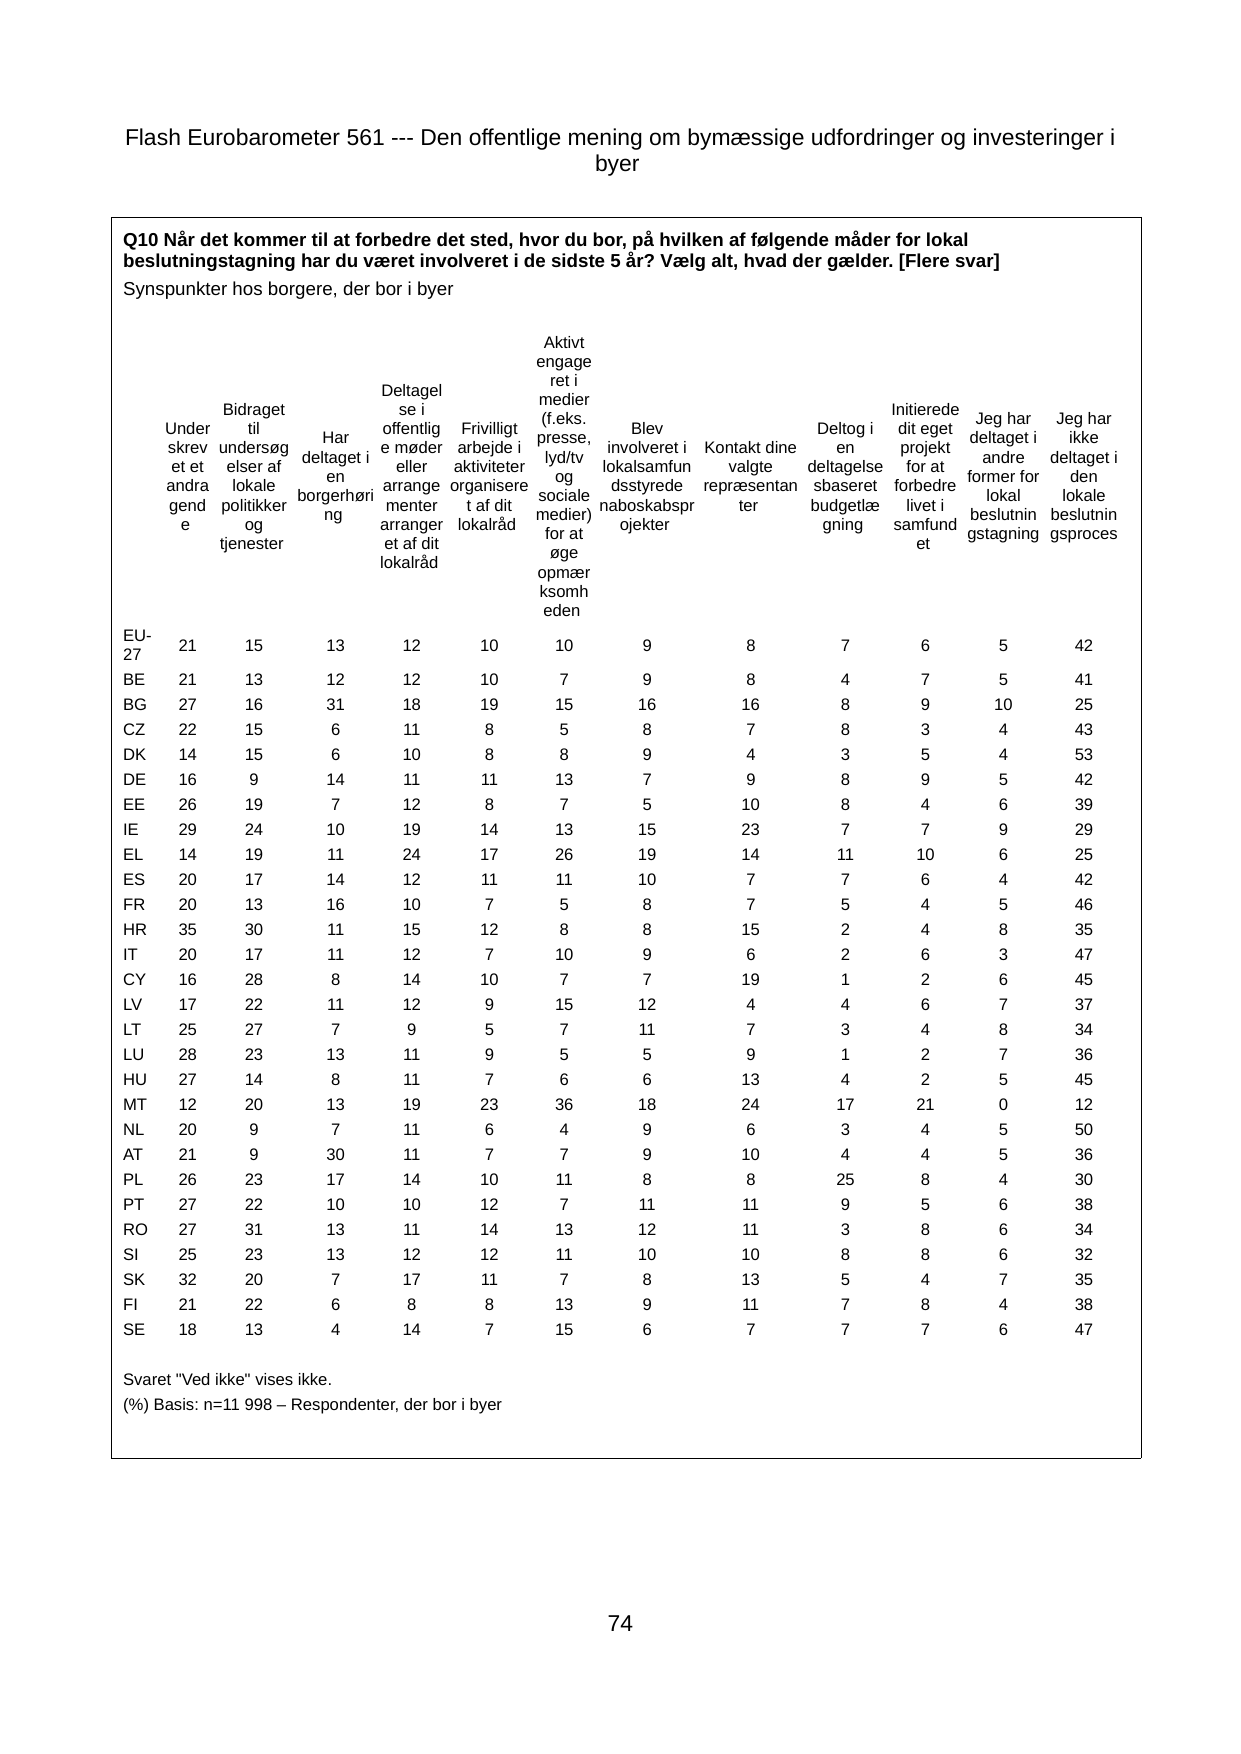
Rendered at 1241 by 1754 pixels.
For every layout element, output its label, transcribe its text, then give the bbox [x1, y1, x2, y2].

table_cell 42 [1044, 767, 1124, 792]
table_cell 4 [963, 1167, 1043, 1192]
table_cell 8 [803, 792, 887, 817]
table_cell 17 [377, 1267, 446, 1292]
table_cell 7 [698, 1017, 803, 1042]
table_cell Deltog i en deltagelsesbaseret budgetlægning [803, 330, 887, 623]
table_cell 9 [698, 767, 803, 792]
table_cell 14 [161, 742, 213, 767]
table_cell 8 [803, 717, 887, 742]
table_cell 12 [446, 1192, 532, 1217]
table_cell 12 [596, 992, 698, 1017]
table_cell 9 [214, 1142, 294, 1167]
table_cell 17 [161, 992, 213, 1017]
table_cell 16 [214, 692, 294, 717]
table_cell 2 [888, 1067, 963, 1092]
table_cell Har deltaget i en borgerhøring [294, 330, 377, 623]
table_cell [161, 1342, 213, 1367]
table_cell 8 [803, 1242, 887, 1267]
table_cell 7 [446, 942, 532, 967]
table_cell 4 [888, 1017, 963, 1042]
table_cell PT [120, 1192, 161, 1217]
table_cell 12 [161, 1092, 213, 1117]
table_cell 3 [803, 742, 887, 767]
table_cell 5 [532, 1042, 596, 1067]
table_cell 21 [161, 1292, 213, 1317]
table_cell 22 [214, 1292, 294, 1317]
table_cell 8 [596, 1167, 698, 1192]
table_cell 25 [1044, 692, 1124, 717]
table_cell 10 [698, 1242, 803, 1267]
table_cell 13 [532, 1292, 596, 1317]
table_cell [446, 302, 532, 329]
table_cell 7 [532, 667, 596, 692]
table_cell 5 [596, 792, 698, 817]
table_cell LV [120, 992, 161, 1017]
table_cell 42 [1044, 623, 1124, 667]
table_cell 6 [294, 717, 377, 742]
table_cell 6 [294, 1292, 377, 1317]
table_cell 13 [294, 623, 377, 667]
table_cell 13 [698, 1067, 803, 1092]
table_cell 11 [596, 1192, 698, 1217]
table_cell 7 [803, 867, 887, 892]
table_cell 7 [294, 792, 377, 817]
table_cell CZ [120, 717, 161, 742]
table_cell 25 [161, 1242, 213, 1267]
table_cell 12 [1044, 1092, 1124, 1117]
table_cell 6 [888, 992, 963, 1017]
table_cell 4 [698, 992, 803, 1017]
table_cell 11 [532, 867, 596, 892]
table_cell 5 [963, 623, 1043, 667]
table_cell 2 [803, 917, 887, 942]
table_cell 9 [596, 942, 698, 967]
table_cell 9 [596, 667, 698, 692]
table_cell DK [120, 742, 161, 767]
table_cell 13 [294, 1217, 377, 1242]
table_cell 29 [161, 817, 213, 842]
table_cell 20 [214, 1092, 294, 1117]
table_cell 4 [698, 742, 803, 767]
table_cell ES [120, 867, 161, 892]
table_cell 5 [532, 717, 596, 742]
table_cell 34 [1044, 1017, 1124, 1042]
table_cell 11 [698, 1292, 803, 1317]
table_cell [698, 1342, 803, 1367]
table_cell 29 [1044, 817, 1124, 842]
table_cell DE [120, 767, 161, 792]
table_cell 9 [596, 742, 698, 767]
table_cell 14 [377, 967, 446, 992]
table_cell Deltagelse i offentlige møder eller arrangementer arrangeret af dit lokalråd [377, 330, 446, 623]
table_cell 23 [214, 1042, 294, 1067]
table_cell 46 [1044, 892, 1124, 917]
table_cell 10 [698, 792, 803, 817]
table_cell 5 [596, 1042, 698, 1067]
table_cell 3 [803, 1017, 887, 1042]
table_cell 47 [1044, 1317, 1124, 1342]
table_cell 22 [214, 992, 294, 1017]
table_cell Aktivt engageret i medier (f.eks. presse, lyd/tv og sociale medier) for at øge opmærksomheden [532, 330, 596, 623]
table_cell 6 [698, 1117, 803, 1142]
table_cell 8 [532, 917, 596, 942]
table_cell 7 [963, 1042, 1043, 1067]
table_cell 9 [596, 1142, 698, 1167]
table_cell 11 [532, 1167, 596, 1192]
table_cell 28 [161, 1042, 213, 1067]
table_cell 8 [596, 1267, 698, 1292]
table_cell 15 [532, 992, 596, 1017]
table_cell 19 [698, 967, 803, 992]
table_cell 8 [532, 742, 596, 767]
table_cell FR [120, 892, 161, 917]
table_cell 21 [888, 1092, 963, 1117]
table_cell 13 [214, 667, 294, 692]
table_cell 19 [596, 842, 698, 867]
table_cell 37 [1044, 992, 1124, 1017]
table_cell 13 [532, 767, 596, 792]
table_cell 11 [377, 1042, 446, 1067]
table_cell 16 [698, 692, 803, 717]
table_cell Jeg har deltaget i andre former for lokal beslutningstagning [963, 330, 1043, 623]
table_cell 10 [698, 1142, 803, 1167]
table_cell 20 [161, 1117, 213, 1142]
table_cell 10 [532, 623, 596, 667]
table_cell [294, 302, 377, 329]
table_cell Frivilligt arbejde i aktiviteter organiseret af dit lokalråd [446, 330, 532, 623]
table_cell 23 [446, 1092, 532, 1117]
table_cell 14 [698, 842, 803, 867]
table_cell 4 [888, 792, 963, 817]
table_cell 13 [214, 1317, 294, 1342]
table_cell [377, 302, 446, 329]
table_cell 11 [294, 942, 377, 967]
table_cell 10 [446, 1167, 532, 1192]
table_cell 14 [377, 1317, 446, 1342]
table_cell 6 [596, 1067, 698, 1092]
table_cell 8 [294, 967, 377, 992]
table_cell HR [120, 917, 161, 942]
table_cell 5 [532, 892, 596, 917]
table_cell CY [120, 967, 161, 992]
table_cell [294, 1342, 377, 1367]
table_cell [161, 302, 213, 329]
table_cell 7 [803, 1292, 887, 1317]
table_cell 2 [888, 1042, 963, 1067]
table_cell 9 [888, 692, 963, 717]
table_cell 4 [963, 1292, 1043, 1317]
table_cell 14 [446, 1217, 532, 1242]
table_cell 10 [377, 1192, 446, 1217]
table_cell 20 [161, 892, 213, 917]
table_cell 11 [377, 1067, 446, 1092]
table_cell 9 [446, 1042, 532, 1067]
table_cell 18 [596, 1092, 698, 1117]
table_cell 9 [377, 1017, 446, 1042]
table_cell 10 [446, 967, 532, 992]
table_cell 11 [446, 767, 532, 792]
table_cell 9 [214, 767, 294, 792]
table_cell 9 [214, 1117, 294, 1142]
table_cell 7 [532, 967, 596, 992]
table_cell 13 [532, 1217, 596, 1242]
table_cell 7 [446, 892, 532, 917]
table_cell 41 [1044, 667, 1124, 692]
table_cell 18 [161, 1317, 213, 1342]
table_cell [596, 302, 698, 329]
table_cell 12 [446, 917, 532, 942]
table_cell 11 [294, 992, 377, 1017]
table_cell 11 [532, 1242, 596, 1267]
table_cell 8 [963, 1017, 1043, 1042]
table_cell 10 [446, 667, 532, 692]
table_cell 15 [214, 717, 294, 742]
table_cell 10 [294, 817, 377, 842]
table_cell 11 [377, 1217, 446, 1242]
table_cell 4 [963, 867, 1043, 892]
table_cell 12 [596, 1217, 698, 1242]
table_cell 8 [888, 1167, 963, 1192]
table_cell 2 [888, 967, 963, 992]
table_cell 11 [377, 1117, 446, 1142]
table_cell 8 [446, 717, 532, 742]
table_cell 5 [803, 892, 887, 917]
table_cell 0 [963, 1092, 1043, 1117]
table_cell Synspunkter hos borgere, der bor i byer [120, 275, 1124, 302]
table_cell 5 [963, 1142, 1043, 1167]
table_cell [803, 302, 887, 329]
table_cell 12 [446, 1242, 532, 1267]
table_cell 9 [596, 623, 698, 667]
table_cell 5 [963, 892, 1043, 917]
table_cell [120, 330, 161, 623]
table_cell 7 [596, 767, 698, 792]
table_cell 4 [963, 742, 1043, 767]
table_cell SI [120, 1242, 161, 1267]
table_cell 4 [888, 917, 963, 942]
table_cell 11 [377, 1142, 446, 1167]
table_cell 36 [1044, 1042, 1124, 1067]
table_cell 14 [446, 817, 532, 842]
table_cell 6 [698, 942, 803, 967]
table_cell 27 [161, 1067, 213, 1092]
table_cell 7 [294, 1117, 377, 1142]
table_cell 23 [214, 1242, 294, 1267]
table_cell 6 [888, 867, 963, 892]
table_cell 8 [596, 892, 698, 917]
table_cell 14 [294, 767, 377, 792]
table_cell [963, 302, 1043, 329]
table_cell 13 [294, 1042, 377, 1067]
table_cell 11 [446, 867, 532, 892]
table_cell BE [120, 667, 161, 692]
table_cell IT [120, 942, 161, 967]
table_cell 15 [214, 742, 294, 767]
table_cell 7 [532, 1192, 596, 1217]
table_cell 16 [161, 967, 213, 992]
table_cell (%) Basis: n=11 998 – Respondenter, der bor i byer [120, 1392, 1124, 1417]
table_cell 50 [1044, 1117, 1124, 1142]
table_cell 8 [698, 623, 803, 667]
table_cell 9 [963, 817, 1043, 842]
table_cell 8 [888, 1242, 963, 1267]
table_cell 4 [888, 1117, 963, 1142]
table_cell 10 [377, 892, 446, 917]
table_cell 7 [596, 967, 698, 992]
table_cell 24 [698, 1092, 803, 1117]
table_cell [888, 1342, 963, 1367]
table_cell 8 [803, 767, 887, 792]
table_cell 4 [888, 1142, 963, 1167]
table_cell 6 [963, 842, 1043, 867]
table_cell 14 [161, 842, 213, 867]
table_cell AT [120, 1142, 161, 1167]
table_cell 7 [698, 1317, 803, 1342]
table_cell 20 [214, 1267, 294, 1292]
table_cell 4 [803, 992, 887, 1017]
table_cell 1 [803, 967, 887, 992]
table_cell 5 [888, 742, 963, 767]
table_cell 13 [294, 1092, 377, 1117]
table_cell 5 [963, 1067, 1043, 1092]
table_cell 7 [446, 1317, 532, 1342]
table_cell 8 [698, 667, 803, 692]
table_cell [214, 302, 294, 329]
table_cell 24 [377, 842, 446, 867]
table_cell 7 [446, 1067, 532, 1092]
table_cell 10 [888, 842, 963, 867]
table_cell 11 [377, 767, 446, 792]
table_cell 9 [596, 1292, 698, 1317]
table_cell 12 [294, 667, 377, 692]
table_cell PL [120, 1167, 161, 1192]
table_cell 8 [596, 917, 698, 942]
table_cell 28 [214, 967, 294, 992]
table_cell 12 [377, 792, 446, 817]
table_cell 7 [888, 1317, 963, 1342]
table_cell 10 [446, 623, 532, 667]
table_cell 5 [963, 1117, 1043, 1142]
table_cell 7 [532, 1142, 596, 1167]
table_cell 19 [377, 1092, 446, 1117]
table_cell 5 [888, 1192, 963, 1217]
table_cell [214, 1342, 294, 1367]
table_cell 15 [596, 817, 698, 842]
table_cell 6 [963, 792, 1043, 817]
table_cell 6 [963, 967, 1043, 992]
table_cell 31 [214, 1217, 294, 1242]
table_cell 32 [161, 1267, 213, 1292]
table_cell 30 [294, 1142, 377, 1167]
table_cell [1044, 302, 1124, 329]
table_cell 42 [1044, 867, 1124, 892]
table_cell 8 [596, 717, 698, 742]
table_cell 35 [1044, 1267, 1124, 1292]
table_cell 15 [377, 917, 446, 942]
table_cell 26 [161, 1167, 213, 1192]
table_cell 14 [377, 1167, 446, 1192]
table_cell 6 [963, 1317, 1043, 1342]
table_cell IE [120, 817, 161, 842]
table_cell NL [120, 1117, 161, 1142]
table_cell 4 [803, 1142, 887, 1167]
table_cell 47 [1044, 942, 1124, 967]
table_cell 11 [377, 717, 446, 742]
table_cell 11 [698, 1217, 803, 1242]
table_cell 17 [214, 942, 294, 967]
table_cell 11 [596, 1017, 698, 1042]
table_cell 35 [161, 917, 213, 942]
table_cell 53 [1044, 742, 1124, 767]
table_cell 13 [214, 892, 294, 917]
table_cell 36 [532, 1092, 596, 1117]
table_cell FI [120, 1292, 161, 1317]
table_cell 2 [803, 942, 887, 967]
table_cell 12 [377, 992, 446, 1017]
table_cell 7 [698, 892, 803, 917]
table_cell 8 [446, 792, 532, 817]
table_cell 8 [963, 917, 1043, 942]
table_cell 4 [803, 667, 887, 692]
table_cell 7 [294, 1017, 377, 1042]
table_cell 3 [803, 1117, 887, 1142]
table_cell 7 [698, 867, 803, 892]
table_cell [963, 1342, 1043, 1367]
table_header Q10 Når det kommer til at forbedre det sted, hvor du bor, på hvilken af følgende måder for lokal beslutningstagning har du været involveret i de sidste 5 år? Vælg alt, hvad der gælder. [Flere svar] [120, 226, 1124, 275]
table_cell 15 [532, 1317, 596, 1342]
table_cell 9 [446, 992, 532, 1017]
table_cell 27 [161, 692, 213, 717]
table_cell 8 [446, 1292, 532, 1317]
table_cell 5 [446, 1017, 532, 1042]
table_cell 13 [532, 817, 596, 842]
table_cell 6 [963, 1242, 1043, 1267]
table_cell 17 [214, 867, 294, 892]
table_cell 6 [532, 1067, 596, 1092]
table_cell 10 [377, 742, 446, 767]
table_cell 16 [161, 767, 213, 792]
table_cell 7 [803, 1317, 887, 1342]
table_cell 23 [698, 817, 803, 842]
table_cell 10 [963, 692, 1043, 717]
table_cell 8 [803, 692, 887, 717]
table_cell 38 [1044, 1292, 1124, 1317]
table_cell 13 [294, 1242, 377, 1267]
table_cell Underskrevet et andragende [161, 330, 213, 623]
table_cell 36 [1044, 1142, 1124, 1167]
table_cell 20 [161, 867, 213, 892]
table_cell HU [120, 1067, 161, 1092]
table_cell LT [120, 1017, 161, 1042]
table_cell 27 [214, 1017, 294, 1042]
table_cell SK [120, 1267, 161, 1292]
table_cell 15 [214, 623, 294, 667]
table_cell 38 [1044, 1192, 1124, 1217]
table_cell RO [120, 1217, 161, 1242]
table_cell EE [120, 792, 161, 817]
table_cell 45 [1044, 1067, 1124, 1092]
table_cell 25 [1044, 842, 1124, 867]
table_cell 24 [214, 817, 294, 842]
table_cell 11 [803, 842, 887, 867]
table_cell 39 [1044, 792, 1124, 817]
table_cell 8 [888, 1217, 963, 1242]
table_cell 32 [1044, 1242, 1124, 1267]
table_cell 15 [532, 692, 596, 717]
table_cell LU [120, 1042, 161, 1067]
table_cell 12 [377, 667, 446, 692]
table_cell [532, 302, 596, 329]
table_cell 17 [803, 1092, 887, 1117]
table_cell 11 [294, 842, 377, 867]
table_cell 7 [532, 1267, 596, 1292]
table_cell 27 [161, 1217, 213, 1242]
table_cell 14 [214, 1067, 294, 1092]
table_cell 30 [214, 917, 294, 942]
table_cell 21 [161, 667, 213, 692]
table_cell 12 [377, 867, 446, 892]
table_cell 3 [803, 1217, 887, 1242]
table_cell 8 [377, 1292, 446, 1317]
table_cell 11 [698, 1192, 803, 1217]
table_cell 23 [214, 1167, 294, 1192]
table_cell [698, 302, 803, 329]
table_cell 5 [963, 767, 1043, 792]
table_cell 7 [803, 623, 887, 667]
table_cell 7 [888, 667, 963, 692]
table_cell 16 [596, 692, 698, 717]
table_cell [803, 1342, 887, 1367]
table_cell 25 [161, 1017, 213, 1042]
table_cell 6 [888, 942, 963, 967]
table_cell 4 [803, 1067, 887, 1092]
table_cell 18 [377, 692, 446, 717]
table_cell 21 [161, 1142, 213, 1167]
table_cell 8 [446, 742, 532, 767]
table_cell 9 [888, 767, 963, 792]
table_cell 3 [888, 717, 963, 742]
table_cell 35 [1044, 917, 1124, 942]
table_cell 43 [1044, 717, 1124, 742]
table_cell 22 [214, 1192, 294, 1217]
table_cell 4 [532, 1117, 596, 1142]
table_cell 12 [377, 942, 446, 967]
table_cell 9 [698, 1042, 803, 1067]
table_cell 19 [377, 817, 446, 842]
table_cell 8 [698, 1167, 803, 1192]
table_cell Jeg har ikke deltaget i den lokale beslutningsproces [1044, 330, 1124, 623]
table_cell Svaret "Ved ikke" vises ikke. [120, 1367, 1124, 1392]
table_cell Initierede dit eget projekt for at forbedre livet i samfundet [888, 330, 963, 623]
table_cell 10 [294, 1192, 377, 1217]
table_cell [888, 302, 963, 329]
table_cell 30 [1044, 1167, 1124, 1192]
table_cell 22 [161, 717, 213, 742]
table_cell 6 [596, 1317, 698, 1342]
table_cell 7 [446, 1142, 532, 1167]
table_cell 10 [532, 942, 596, 967]
table_cell 5 [803, 1267, 887, 1292]
table_cell 8 [888, 1292, 963, 1317]
table_cell 31 [294, 692, 377, 717]
table_cell EL [120, 842, 161, 867]
table_cell [377, 1342, 446, 1367]
table_cell 7 [532, 1017, 596, 1042]
table_cell [532, 1342, 596, 1367]
table_cell 6 [446, 1117, 532, 1142]
table_cell 26 [161, 792, 213, 817]
table_cell 45 [1044, 967, 1124, 992]
table_cell 6 [963, 1192, 1043, 1217]
table_cell 13 [698, 1267, 803, 1292]
table_cell 21 [161, 623, 213, 667]
table_cell 17 [446, 842, 532, 867]
table_cell 6 [888, 623, 963, 667]
table_cell 11 [294, 917, 377, 942]
table_cell [446, 1342, 532, 1367]
table_cell 7 [963, 992, 1043, 1017]
table_cell 17 [294, 1167, 377, 1192]
table_cell 12 [377, 1242, 446, 1267]
table_cell 14 [294, 867, 377, 892]
table_cell 26 [532, 842, 596, 867]
table_cell 7 [294, 1267, 377, 1292]
table_cell 19 [446, 692, 532, 717]
table_cell SE [120, 1317, 161, 1342]
table_cell 9 [596, 1117, 698, 1142]
table_cell 6 [963, 1217, 1043, 1242]
table_cell 7 [963, 1267, 1043, 1292]
table_cell Blev involveret i lokalsamfundsstyrede naboskabsprojekter [596, 330, 698, 623]
table_cell 34 [1044, 1217, 1124, 1242]
table_cell BG [120, 692, 161, 717]
table_cell 19 [214, 842, 294, 867]
table_cell 5 [963, 667, 1043, 692]
table_cell EU-27 [120, 623, 161, 667]
table_cell 25 [803, 1167, 887, 1192]
table_cell 10 [596, 1242, 698, 1267]
table_cell [120, 1342, 161, 1367]
table_cell 7 [698, 717, 803, 742]
table_cell [1044, 1342, 1124, 1367]
table_cell 4 [294, 1317, 377, 1342]
table_cell 10 [596, 867, 698, 892]
table_cell 20 [161, 942, 213, 967]
table_cell 16 [294, 892, 377, 917]
table_cell 12 [377, 623, 446, 667]
table_cell 4 [888, 892, 963, 917]
table_cell 19 [214, 792, 294, 817]
table_cell 27 [161, 1192, 213, 1217]
table_cell Bidraget til undersøgelser af lokale politikker og tjenester [214, 330, 294, 623]
table_cell [596, 1342, 698, 1367]
table_cell 7 [888, 817, 963, 842]
table_cell 7 [532, 792, 596, 817]
table_cell 1 [803, 1042, 887, 1067]
table_cell Kontakt dine valgte repræsentanter [698, 330, 803, 623]
table_cell 11 [446, 1267, 532, 1292]
table_cell 15 [698, 917, 803, 942]
table_cell [120, 302, 161, 329]
table_cell 4 [888, 1267, 963, 1292]
table_cell MT [120, 1092, 161, 1117]
table_cell 9 [803, 1192, 887, 1217]
table_cell 7 [803, 817, 887, 842]
table_cell 4 [963, 717, 1043, 742]
table_cell 3 [963, 942, 1043, 967]
table_cell 8 [294, 1067, 377, 1092]
table_cell 6 [294, 742, 377, 767]
